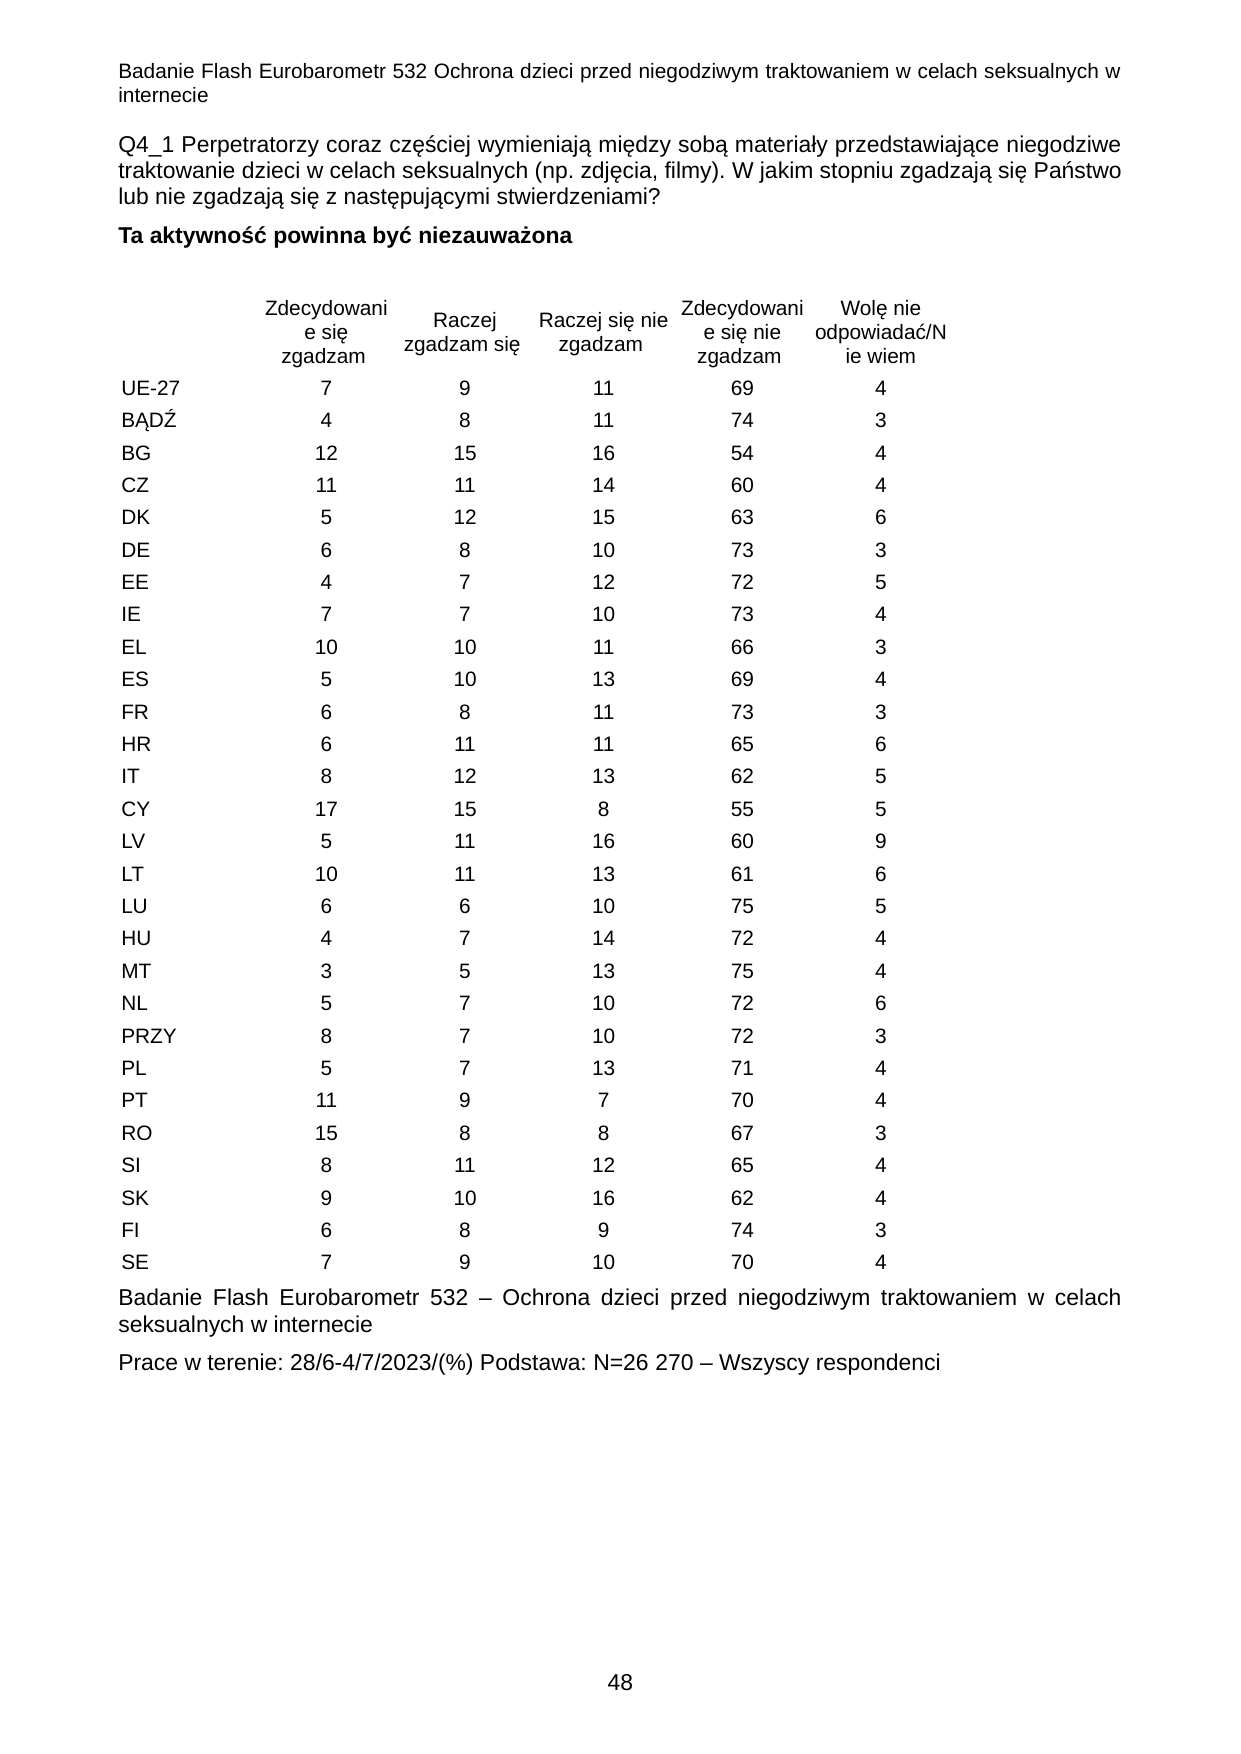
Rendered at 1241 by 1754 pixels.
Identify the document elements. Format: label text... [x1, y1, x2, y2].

table_cell 73 [673, 695, 811, 728]
table_cell 70 [673, 1084, 811, 1116]
table_cell FR [118, 695, 257, 728]
table_cell MT [118, 955, 257, 987]
table_cell 4 [257, 404, 395, 436]
table_cell 3 [257, 955, 395, 987]
table_cell 75 [673, 890, 811, 922]
table_cell 10 [534, 598, 673, 631]
table_cell 10 [534, 987, 673, 1019]
table_cell 10 [257, 631, 395, 663]
table_cell 65 [673, 1149, 811, 1181]
table_cell 4 [811, 436, 950, 468]
table_cell 11 [534, 404, 673, 436]
table_cell 15 [257, 1116, 395, 1149]
table_cell PRZY [118, 1019, 257, 1052]
table_cell 74 [673, 1214, 811, 1246]
table_cell 75 [673, 955, 811, 987]
table_cell 67 [673, 1116, 811, 1149]
table_cell 12 [395, 501, 534, 533]
table_cell 7 [257, 371, 395, 404]
table_cell 73 [673, 598, 811, 631]
table_cell 10 [257, 857, 395, 890]
table_cell 3 [811, 1214, 950, 1246]
table_cell EL [118, 631, 257, 663]
table_cell 12 [257, 436, 395, 468]
table_cell 11 [534, 728, 673, 760]
table_cell 71 [673, 1052, 811, 1084]
table_cell 5 [811, 793, 950, 825]
table_cell 55 [673, 793, 811, 825]
table_cell 12 [534, 566, 673, 598]
text Ta aktywność powinna być niezauważona [118, 222, 1122, 248]
table_cell IT [118, 760, 257, 792]
table_cell 3 [811, 631, 950, 663]
table_cell 4 [811, 1149, 950, 1181]
table_cell 8 [395, 533, 534, 566]
table_cell 69 [673, 371, 811, 404]
table_cell 12 [395, 760, 534, 792]
table_cell 4 [811, 1052, 950, 1084]
table_cell RO [118, 1116, 257, 1149]
table_cell ES [118, 663, 257, 695]
table_cell 72 [673, 566, 811, 598]
table_cell 7 [395, 598, 534, 631]
table_cell 12 [534, 1149, 673, 1181]
table_cell 6 [257, 1214, 395, 1246]
table_cell 13 [534, 955, 673, 987]
table_cell 8 [534, 1116, 673, 1149]
table_cell LU [118, 890, 257, 922]
table_cell CY [118, 793, 257, 825]
table_cell 6 [395, 890, 534, 922]
table_cell 5 [395, 955, 534, 987]
table_cell 7 [257, 598, 395, 631]
table_cell LV [118, 825, 257, 857]
table_cell 4 [811, 598, 950, 631]
table_cell 11 [395, 1149, 534, 1181]
table_cell 5 [257, 987, 395, 1019]
table_cell 74 [673, 404, 811, 436]
table_cell 15 [395, 436, 534, 468]
table_cell DE [118, 533, 257, 566]
table_cell 60 [673, 469, 811, 501]
table_cell 11 [534, 371, 673, 404]
table_cell 15 [395, 793, 534, 825]
table_cell 4 [811, 955, 950, 987]
table_cell 11 [395, 825, 534, 857]
table_cell 13 [534, 663, 673, 695]
table_cell 16 [534, 436, 673, 468]
table_cell HR [118, 728, 257, 760]
table_cell 5 [811, 566, 950, 598]
table_cell 69 [673, 663, 811, 695]
table_cell SK [118, 1181, 257, 1214]
table_cell 11 [534, 631, 673, 663]
table_cell 54 [673, 436, 811, 468]
table_cell BG [118, 436, 257, 468]
table_cell 10 [534, 1246, 673, 1278]
table_cell 7 [395, 1052, 534, 1084]
table_cell 9 [534, 1214, 673, 1246]
table_cell 8 [395, 404, 534, 436]
table_cell 14 [534, 922, 673, 954]
table_cell 15 [534, 501, 673, 533]
table_cell 9 [257, 1181, 395, 1214]
table_cell 6 [811, 987, 950, 1019]
table_cell 11 [257, 469, 395, 501]
table_cell 13 [534, 1052, 673, 1084]
table_cell BĄDŹ [118, 404, 257, 436]
table_cell 11 [395, 857, 534, 890]
table_cell 63 [673, 501, 811, 533]
table_cell 10 [395, 1181, 534, 1214]
table_cell 4 [811, 371, 950, 404]
table_cell 3 [811, 533, 950, 566]
table_cell 7 [395, 987, 534, 1019]
table_cell DK [118, 501, 257, 533]
table_cell 7 [395, 1019, 534, 1052]
table_cell 9 [395, 1246, 534, 1278]
table_cell 70 [673, 1246, 811, 1278]
table_cell 6 [811, 857, 950, 890]
table_cell 4 [257, 922, 395, 954]
table_cell 16 [534, 825, 673, 857]
table_header Raczej się nie zgadzam [534, 292, 673, 371]
table_cell 7 [534, 1084, 673, 1116]
table_cell IE [118, 598, 257, 631]
table_cell EE [118, 566, 257, 598]
table_cell 9 [395, 371, 534, 404]
table_cell 5 [811, 890, 950, 922]
table_cell 10 [534, 533, 673, 566]
table_cell 8 [395, 1116, 534, 1149]
table_cell 17 [257, 793, 395, 825]
table_cell 8 [257, 760, 395, 792]
table_cell 6 [257, 890, 395, 922]
table_cell 5 [811, 760, 950, 792]
table_cell 73 [673, 533, 811, 566]
table_cell 6 [257, 695, 395, 728]
table_cell 5 [257, 825, 395, 857]
table_cell 4 [811, 469, 950, 501]
table_cell 9 [395, 1084, 534, 1116]
table_cell 3 [811, 695, 950, 728]
table_cell FI [118, 1214, 257, 1246]
table_cell 10 [395, 631, 534, 663]
table_cell 4 [811, 663, 950, 695]
table_cell 6 [257, 728, 395, 760]
table_cell 5 [257, 663, 395, 695]
table_cell 60 [673, 825, 811, 857]
table_cell 66 [673, 631, 811, 663]
table_cell 16 [534, 1181, 673, 1214]
table_header Raczej zgadzam się [395, 292, 534, 371]
text Badanie Flash Eurobarometr 532 – Ochrona dzieci przed niegodziwym traktowaniem w celach seksualnych w internecie [118, 1284, 1122, 1337]
table_cell SI [118, 1149, 257, 1181]
table_cell 10 [534, 890, 673, 922]
table_cell 7 [395, 566, 534, 598]
table_cell 9 [811, 825, 950, 857]
table_cell 62 [673, 760, 811, 792]
table_cell 11 [534, 695, 673, 728]
table_cell 72 [673, 922, 811, 954]
table_cell 3 [811, 1116, 950, 1149]
table_cell 4 [811, 1246, 950, 1278]
table_cell 6 [811, 501, 950, 533]
table_cell 10 [534, 1019, 673, 1052]
table_cell 3 [811, 404, 950, 436]
table_cell 11 [257, 1084, 395, 1116]
table_cell 72 [673, 987, 811, 1019]
table_header Zdecydowanie się zgadzam [257, 292, 395, 371]
table_cell 8 [257, 1019, 395, 1052]
table_cell 10 [395, 663, 534, 695]
table_cell PT [118, 1084, 257, 1116]
table_cell 8 [534, 793, 673, 825]
table_cell 4 [811, 1181, 950, 1214]
table_cell HU [118, 922, 257, 954]
table_cell PL [118, 1052, 257, 1084]
table_cell UE-27 [118, 371, 257, 404]
table_cell 8 [395, 1214, 534, 1246]
table_cell 72 [673, 1019, 811, 1052]
table_cell 14 [534, 469, 673, 501]
table_cell 13 [534, 760, 673, 792]
table_header Zdecydowanie się nie zgadzam [673, 292, 811, 371]
table_cell SE [118, 1246, 257, 1278]
table_cell 11 [395, 469, 534, 501]
table_cell 6 [257, 533, 395, 566]
table_cell 8 [395, 695, 534, 728]
table_cell NL [118, 987, 257, 1019]
table_cell 8 [257, 1149, 395, 1181]
table_cell 5 [257, 1052, 395, 1084]
text Prace w terenie: 28/6-4/7/2023/(%) Podstawa: N=26 270 – Wszyscy respondenci [118, 1349, 1122, 1375]
table_cell 4 [811, 922, 950, 954]
table_header [118, 292, 257, 371]
table_cell 5 [257, 501, 395, 533]
table_cell CZ [118, 469, 257, 501]
table_cell LT [118, 857, 257, 890]
table_cell 65 [673, 728, 811, 760]
table_cell 62 [673, 1181, 811, 1214]
table_cell 13 [534, 857, 673, 890]
table_cell 61 [673, 857, 811, 890]
table_cell 7 [257, 1246, 395, 1278]
table_cell 4 [811, 1084, 950, 1116]
text Q4_1 Perpetratorzy coraz częściej wymieniają między sobą materiały przedstawiające niegodziwe traktowanie dzieci w celach seksualnych (np. zdjęcia, filmy). W jakim stopniu zgadzają się Państwo lub nie zgadzają się z następującymi stwierdzeniami? [118, 131, 1122, 210]
table_cell 11 [395, 728, 534, 760]
table_header Wolę nie odpowiadać/Nie wiem [811, 292, 950, 371]
table_cell 6 [811, 728, 950, 760]
table_cell 7 [395, 922, 534, 954]
table_cell 4 [257, 566, 395, 598]
table_cell 3 [811, 1019, 950, 1052]
